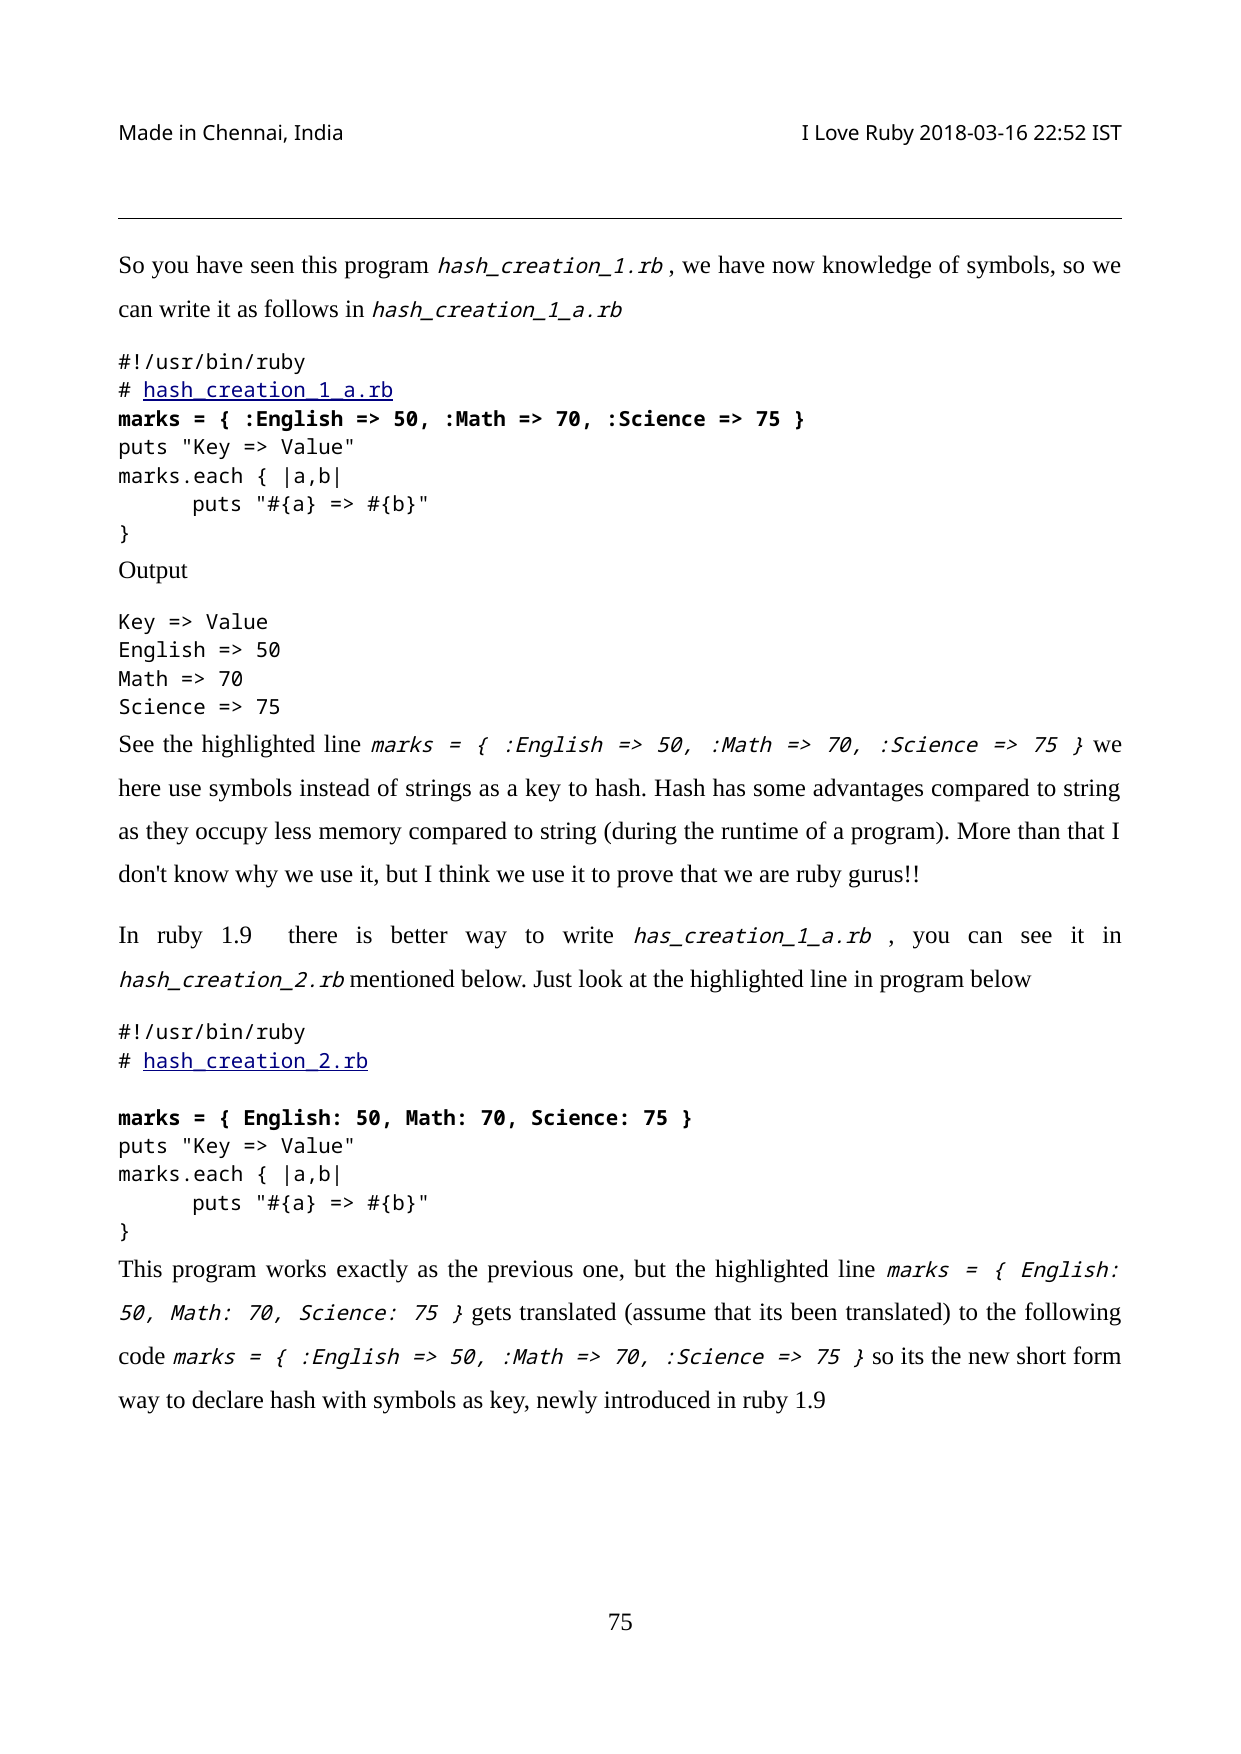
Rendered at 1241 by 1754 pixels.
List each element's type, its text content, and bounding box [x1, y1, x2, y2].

text Math => 70 [118, 664, 1122, 692]
text This program works exactly as the previous one, but the highlighted line marks = { English: 50, Math: 70, Science: 75 } gets translated (assume that its been translated) to the following code marks = { :English => 50, :Math => 70, :Science => 75 } so its the new short form way to declare hash with symbols as key, newly introduced in ruby 1.9 [118, 1254, 1122, 1414]
text puts "#{a} => #{b}" [118, 1188, 1122, 1216]
text So you have seen this program hash_creation_1.rb , we have now knowledge of symbols, so we can write it as follows in hash_creation_1_a.rb [118, 250, 1122, 323]
text Science => 75 [118, 692, 1122, 721]
text puts "Key => Value" [118, 1131, 1122, 1159]
text marks = { :English => 50, :Math => 70, :Science => 75 } [118, 404, 1122, 432]
text marks.each { |a,b| [118, 461, 1122, 489]
text marks = { English: 50, Math: 70, Science: 75 } [118, 1103, 1122, 1131]
text } [118, 1216, 1122, 1245]
text English => 50 [118, 635, 1122, 664]
text See the highlighted line marks = { :English => 50, :Math => 70, :Science => 75 } we here use symbols instead of strings as a key to hash. Hash has some advantages compared to string as they occupy less memory compared to string (during the runtime of a program). More than that I don't know why we use it, but I think we use it to prove that we are ruby gurus!! [118, 729, 1122, 888]
text # hash_creation_2.rb [118, 1046, 1122, 1074]
text Output [118, 555, 1122, 584]
text #!/usr/bin/ruby [118, 347, 1122, 375]
text marks.each { |a,b| [118, 1159, 1122, 1188]
text #!/usr/bin/ruby [118, 1017, 1122, 1046]
text Key => Value [118, 607, 1122, 635]
text puts "Key => Value" [118, 432, 1122, 461]
text } [118, 518, 1122, 546]
text puts "#{a} => #{b}" [118, 489, 1122, 518]
text In ruby 1.9 there is better way to write has_creation_1_a.rb , you can see it in hash_creation_2.rb mentioned below. Just look at the highlighted line in program below [118, 920, 1122, 994]
text # hash_creation_1_a.rb [118, 375, 1122, 404]
